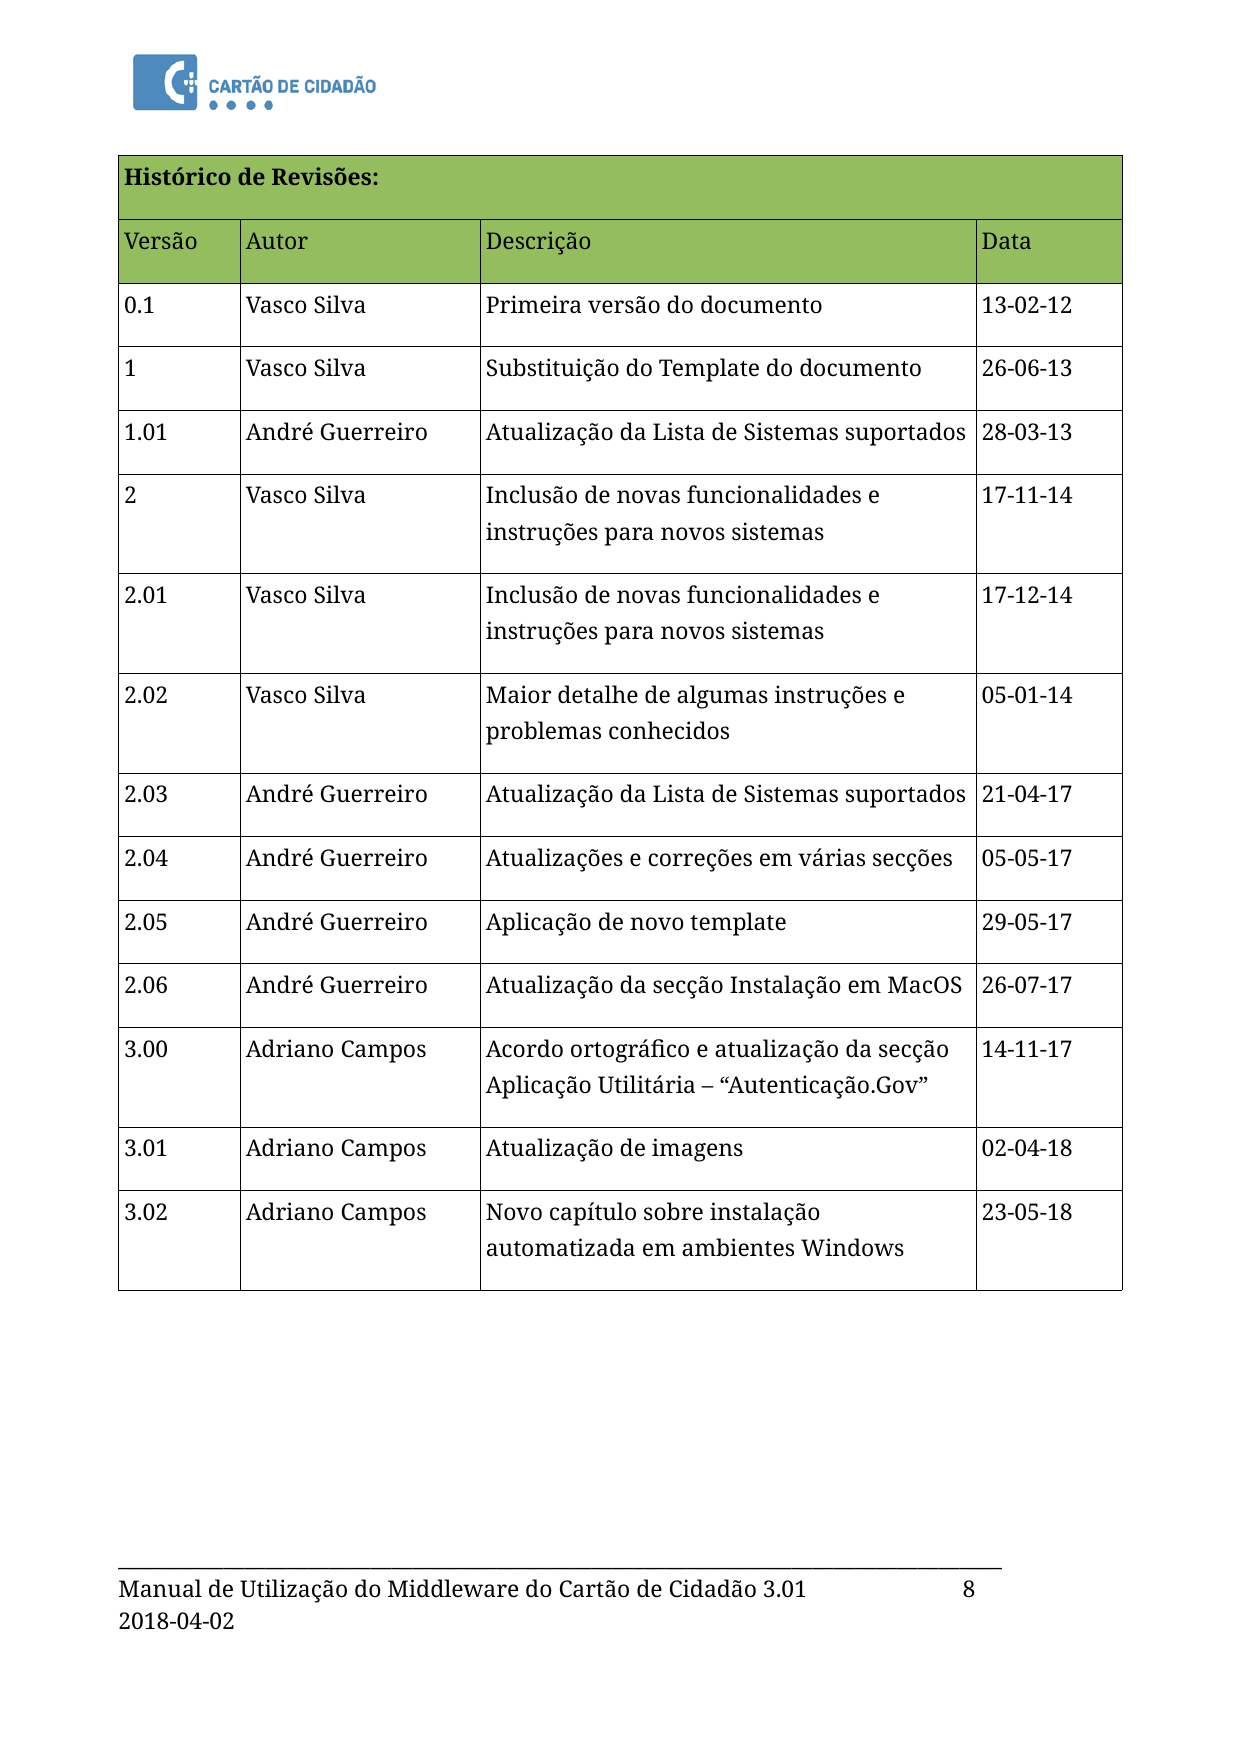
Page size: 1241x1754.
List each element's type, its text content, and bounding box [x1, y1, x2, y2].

table_cell Adriano Campos [241, 1191, 480, 1290]
table_cell Acordo ortográfico e atualização da secção Aplicação Utilitária – “Autenticação.Gov” [481, 1028, 976, 1127]
table_cell Aplicação de novo template [481, 901, 976, 963]
table_cell 1.01 [119, 411, 240, 474]
table_cell 05-05-17 [977, 837, 1122, 900]
table_cell 3.00 [119, 1028, 240, 1127]
table_cell 14-11-17 [977, 1028, 1122, 1127]
table_cell 2.03 [119, 774, 240, 836]
table_cell Vasco Silva [241, 674, 480, 772]
table_cell 28-03-13 [977, 411, 1122, 474]
table_header Histórico de Revisões: [119, 156, 1122, 219]
table_cell 3.01 [119, 1128, 240, 1190]
table_cell 21-04-17 [977, 774, 1122, 836]
table_cell 17-12-14 [977, 574, 1122, 673]
table_cell 2 [119, 475, 240, 573]
table_cell 23-05-18 [977, 1191, 1122, 1290]
table_cell 2.06 [119, 964, 240, 1027]
table_cell Inclusão de novas funcionalidades e instruções para novos sistemas [481, 574, 976, 673]
table_cell Adriano Campos [241, 1128, 480, 1190]
table_cell 26-06-13 [977, 347, 1122, 410]
table_cell Vasco Silva [241, 284, 480, 346]
table_cell Versão [119, 220, 240, 283]
table_cell Inclusão de novas funcionalidades e instruções para novos sistemas [481, 475, 976, 573]
table_cell 1 [119, 347, 240, 410]
table_cell Primeira versão do documento [481, 284, 976, 346]
table_cell Vasco Silva [241, 475, 480, 573]
table_cell André Guerreiro [241, 837, 480, 900]
table_cell Maior detalhe de algumas instruções e problemas conhecidos [481, 674, 976, 772]
table_cell Autor [241, 220, 480, 283]
table_cell 13-02-12 [977, 284, 1122, 346]
table_cell 2.05 [119, 901, 240, 963]
table_cell Vasco Silva [241, 347, 480, 410]
table_cell Data [977, 220, 1122, 283]
table_cell 29-05-17 [977, 901, 1122, 963]
table_cell Adriano Campos [241, 1028, 480, 1127]
table_cell Descrição [481, 220, 976, 283]
table_cell 3.02 [119, 1191, 240, 1290]
table_cell Atualizações e correções em várias secções [481, 837, 976, 900]
table_cell Novo capítulo sobre instalação automatizada em ambientes Windows [481, 1191, 976, 1290]
table_cell 0.1 [119, 284, 240, 346]
table_cell 2.01 [119, 574, 240, 673]
table_cell 02-04-18 [977, 1128, 1122, 1190]
table_cell Atualização da secção Instalação em MacOS [481, 964, 976, 1027]
table_cell Atualização da Lista de Sistemas suportados [481, 774, 976, 836]
table_cell 2.02 [119, 674, 240, 772]
table_cell 05-01-14 [977, 674, 1122, 772]
table_cell 2.04 [119, 837, 240, 900]
table_cell Vasco Silva [241, 574, 480, 673]
picture [130, 47, 423, 118]
table_cell André Guerreiro [241, 774, 480, 836]
table_cell 26-07-17 [977, 964, 1122, 1027]
table_cell André Guerreiro [241, 901, 480, 963]
table_cell Atualização da Lista de Sistemas suportados [481, 411, 976, 474]
table_cell 17-11-14 [977, 475, 1122, 573]
table_cell Atualização de imagens [481, 1128, 976, 1190]
table_cell Substituição do Template do documento [481, 347, 976, 410]
table_cell André Guerreiro [241, 411, 480, 474]
table_cell André Guerreiro [241, 964, 480, 1027]
